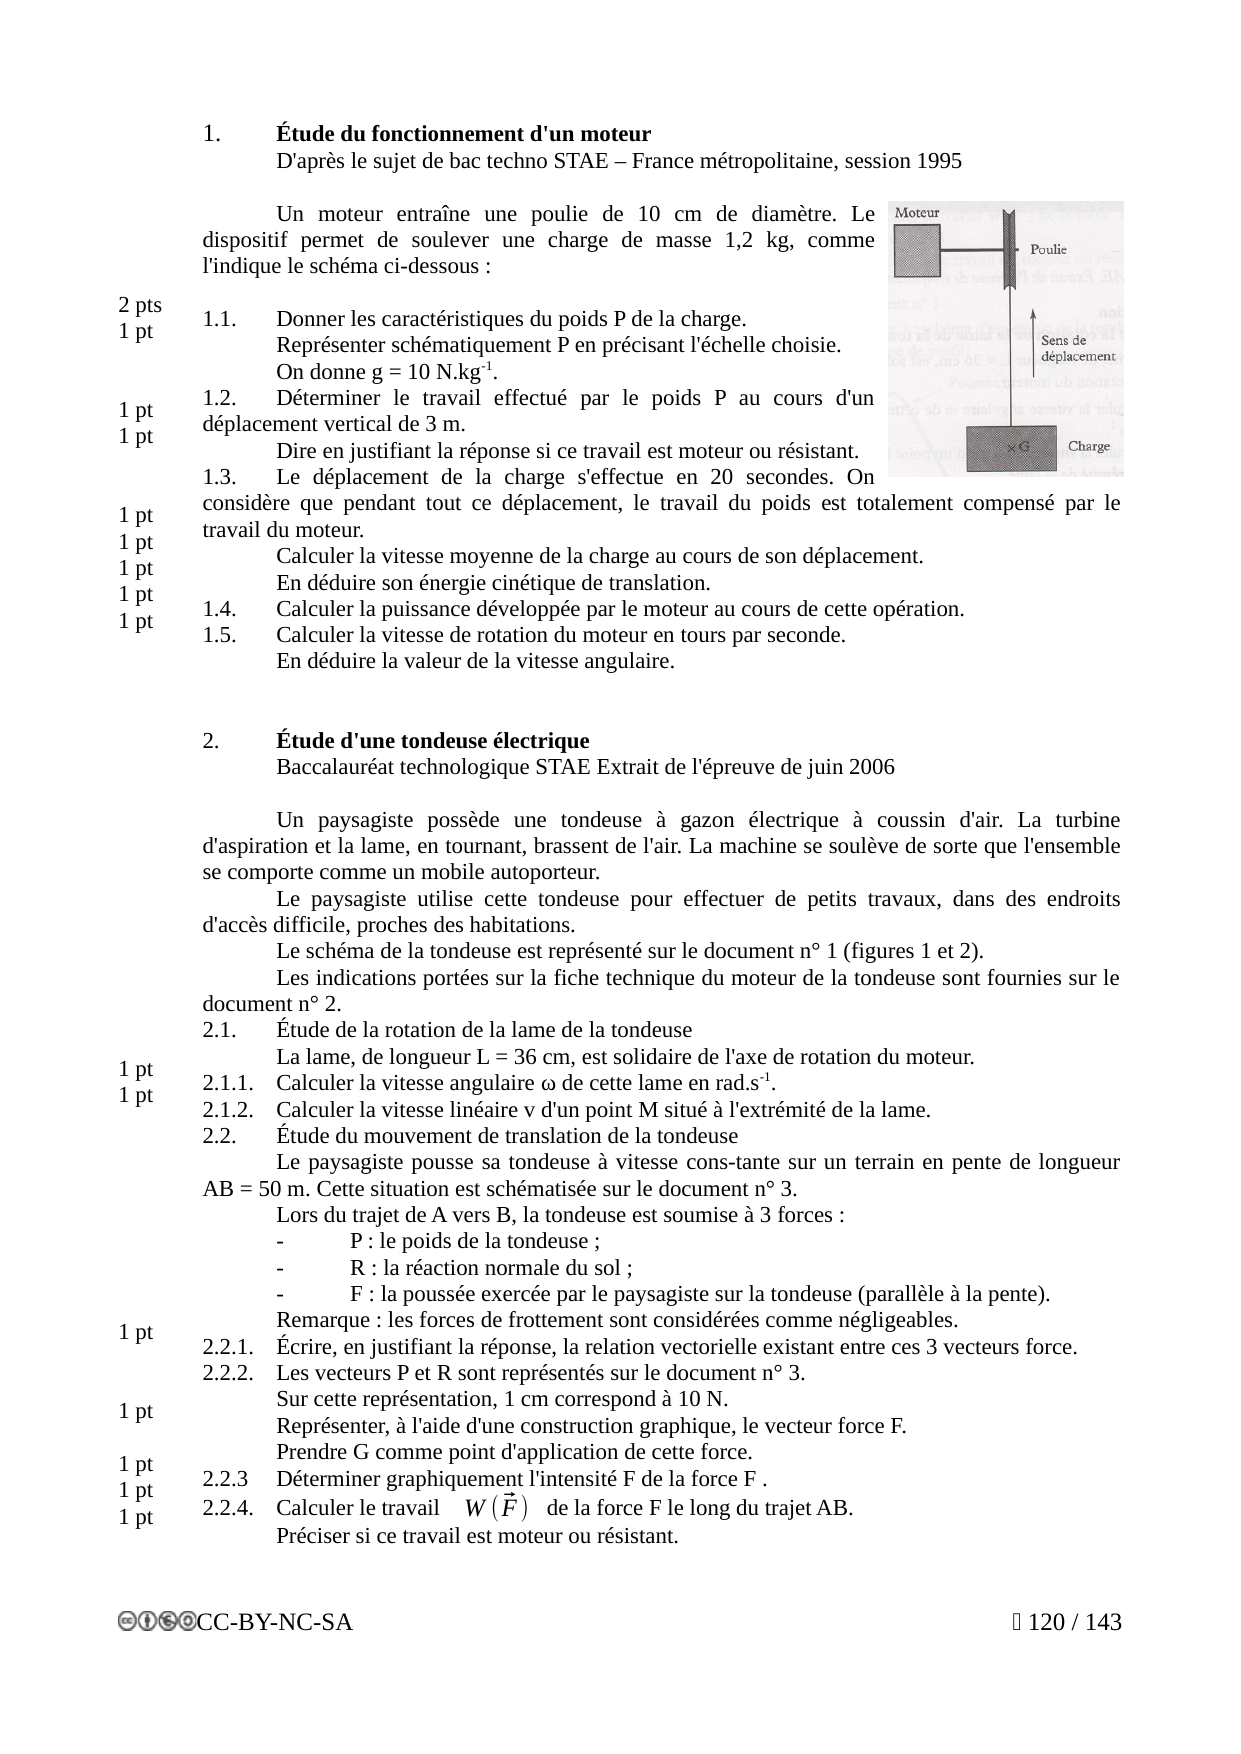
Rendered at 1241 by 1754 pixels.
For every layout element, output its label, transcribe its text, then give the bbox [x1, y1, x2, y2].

text Prendre G comme point d'application de cette force. [202, 1438, 1122, 1464]
text 1 pt [118, 607, 173, 633]
text Représenter, à l'aide d'une construction graphique, le vecteur force F. [202, 1412, 1122, 1438]
text 1.2. Déterminer le travail effectué par le poids P au cours d'un déplacement vertical de 3 m. [202, 384, 887, 437]
text 1 pt [118, 1055, 173, 1081]
text On donne g = 10 N.kg-1. [202, 358, 887, 384]
text 1 pt [118, 1503, 173, 1529]
text Les indications portées sur la fiche technique du moteur de la tondeuse sont fournies sur le document n° 2. [202, 964, 1122, 1017]
text Représenter schématiquement P en précisant l'échelle choisie. [202, 331, 887, 358]
text 1 pt [118, 396, 173, 422]
text 2.1. Étude de la rotation de la lame de la tondeuse [202, 1017, 1122, 1043]
text Un paysagiste possède une tondeuse à gazon électrique à coussin d'air. La turbine d'aspiration et la lame, en tournant, brassent de l'air. La machine se soulève de sorte que l'ensemble se comporte comme un mobile autoporteur. [202, 806, 1122, 885]
text 2 pts [118, 291, 173, 317]
text 2.1.2. Calculer la vitesse linéaire v d'un point M situé à l'extrémité de la lame. [202, 1096, 1122, 1122]
text - R : la réaction normale du sol ; [202, 1254, 1122, 1280]
text La lame, de longueur L = 36 cm, est solidaire de l'axe de rotation du moteur. [202, 1043, 1122, 1069]
text Le paysagiste utilise cette tondeuse pour effectuer de petits travaux, dans des endroits d'accès difficile, proches des habitations. [202, 885, 1122, 937]
text 2.2. Étude du mouvement de translation de la tondeuse [202, 1122, 1122, 1148]
text 1 pt [118, 528, 173, 554]
text Baccalauréat technologique STAE Extrait de l'épreuve de juin 2006 [202, 753, 1122, 779]
text Préciser si ce travail est moteur ou résistant. [202, 1523, 1122, 1549]
text - F : la poussée exercée par le paysagiste sur la tondeuse (parallèle à la pente). [202, 1280, 1122, 1306]
text Sur cette représentation, 1 cm correspond à 10 N. [202, 1386, 1122, 1412]
text 2.2.3 Déterminer graphiquement l'intensité F de la force F . [202, 1464, 1122, 1491]
text 2.2.2. Les vecteurs P et R sont représentés sur le document n° 3. [202, 1359, 1122, 1386]
text 2.1.1. Calculer la vitesse angulaire ω de cette lame en rad.s-1. [202, 1069, 1122, 1096]
text 1 pt [118, 1397, 173, 1424]
text 1.5. Calculer la vitesse de rotation du moteur en tours par seconde. [202, 621, 1122, 648]
text 1 pt [118, 1450, 173, 1477]
text Le paysagiste pousse sa tondeuse à vitesse cons-tante sur un terrain en pente de longueur AB = 50 m. Cette situation est schématisée sur le document n° 3. [202, 1148, 1122, 1201]
text - P : le poids de la tondeuse ; [202, 1227, 1122, 1254]
text Calculer la vitesse moyenne de la charge au cours de son déplacement. [202, 542, 1122, 568]
text 1.4. Calculer la puissance développée par le moteur au cours de cette opération. [202, 595, 1122, 621]
text 1 pt [118, 501, 173, 528]
text Lors du trajet de A vers B, la tondeuse est soumise à 3 forces : [202, 1201, 1122, 1227]
text Un moteur entraîne une poulie de 10 cm de diamètre. Le dispositif permet de soulever une charge de masse 1,2 kg, comme l'indique le schéma ci-dessous : [202, 199, 1122, 279]
text 1 pt [118, 317, 173, 343]
text 1.1. Donner les caractéristiques du poids P de la charge. [202, 305, 887, 331]
text 1 pt [118, 581, 173, 607]
text 1 pt [118, 422, 173, 449]
text 2.2.1. Écrire, en justifiant la réponse, la relation vectorielle existant entre ces 3 vecteurs force. [202, 1333, 1122, 1359]
text En déduire son énergie cinétique de translation. [202, 568, 1122, 595]
picture [118, 1611, 197, 1631]
text 1 pt [118, 1318, 173, 1345]
text D'après le sujet de bac techno STAE – France métropolitaine, session 1995 [202, 147, 1122, 173]
text En déduire la valeur de la vitesse angulaire. [202, 648, 1122, 674]
text Remarque : les forces de frottement sont considérées comme négligeables. [202, 1306, 1122, 1333]
text 2. Étude d'une tondeuse électrique [202, 727, 1122, 753]
text 1. Étude du fonctionnement d'un moteur [202, 118, 1122, 147]
text Le schéma de la tondeuse est représenté sur le document n° 1 (figures 1 et 2). [202, 937, 1122, 964]
text 1 pt [118, 1477, 173, 1503]
text 2.2.4. Calculer le travail de la force F le long du trajet AB. [202, 1491, 1122, 1523]
text 1 pt [118, 1081, 173, 1108]
text 1 pt [118, 554, 173, 581]
text 1.3. Le déplacement de la charge s'effectue en 20 secondes. On considère que pendant tout ce déplacement, le travail du poids est totalement compensé par le travail du moteur. [202, 463, 1122, 542]
text Dire en justifiant la réponse si ce travail est moteur ou résistant. [202, 437, 887, 463]
